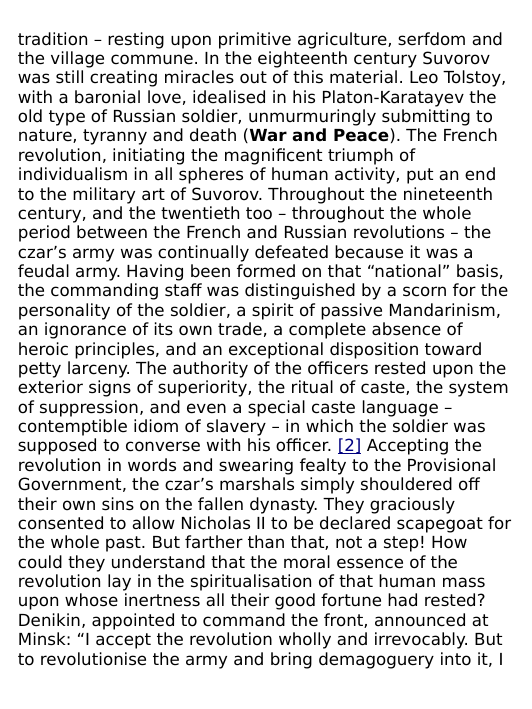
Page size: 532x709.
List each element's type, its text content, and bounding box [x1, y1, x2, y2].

text tradition – resting upon primitive agriculture, serfdom and the village commune. In the eighteenth century Suvorov was still creating miracles out of this material. Leo Tolstoy, with a baronial love, idealised in his Platon-Karatayev the old type of Russian soldier, unmurmuringly submitting to nature, tyranny and death (War and Peace). The French revolution, initiating the magnificent triumph of individualism in all spheres of human activity, put an end to the military art of Suvorov. Throughout the nineteenth century, and the twentieth too – throughout the whole period between the French and Russian revolutions – the czar’s army was continually defeated because it was a feudal army. Having been formed on that “national” basis, the commanding staff was distinguished by a scorn for the personality of the soldier, a spirit of passive Mandarinism, an ignorance of its own trade, a complete absence of heroic principles, and an exceptional disposition toward petty larceny. The authority of the officers rested upon the exterior signs of superiority, the ritual of caste, the system of suppression, and even a special caste language – contemptible idiom of slavery – in which the soldier was supposed to converse with his officer. [2] Accepting the revolution in words and swearing fealty to the Provisional Government, the czar’s marshals simply shouldered off their own sins on the fallen dynasty. They graciously consented to allow Nicholas II to be declared scapegoat for the whole past. But farther than that, not a step! How could they understand that the moral essence of the revolution lay in the spiritualisation of that human mass upon whose inertness all their good fortune had rested? Denikin, appointed to command the front, announced at Minsk: “I accept the revolution wholly and irrevocably. But to revolutionise the army and bring demagoguery into it, I [18, 29, 514, 669]
